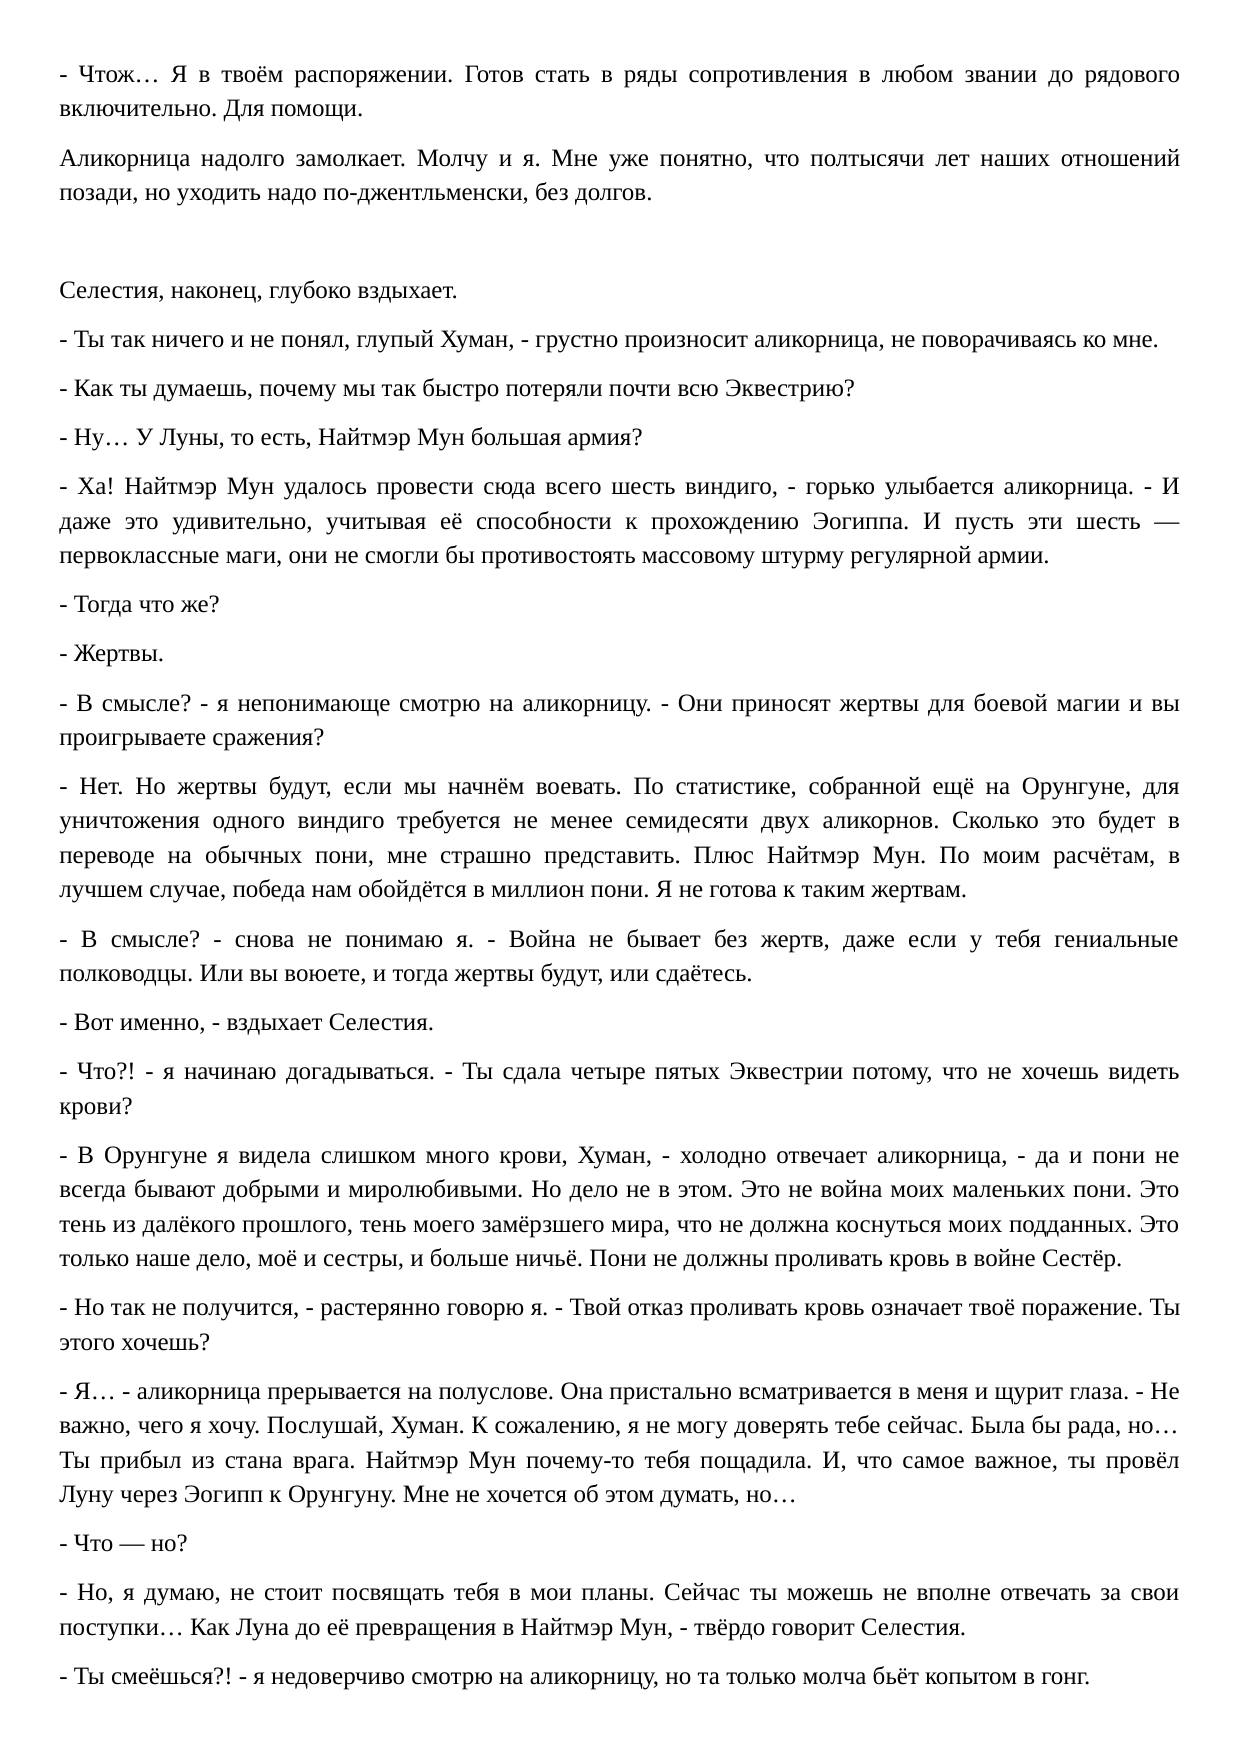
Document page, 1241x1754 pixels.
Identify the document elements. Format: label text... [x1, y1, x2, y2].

text - Нет. Но жертвы будут, если мы начнём воевать. По статистике, собранной ещё на Орунгуне, для уничтожения одного виндиго требуется не менее семидесяти двух аликорнов. Сколько это будет в переводе на обычных пони, мне страшно представить. Плюс Найтмэр Мун. По моим расчётам, в лучшем случае, победа нам обойдётся в миллион пони. Я не готова к таким жертвам. [59, 771, 1181, 903]
text - Но так не получится, - растерянно говорю я. - Твой отказ проливать кровь означает твоё поражение. Ты этого хочешь? [59, 1292, 1181, 1356]
text - Вот именно, - вздыхает Селестия. [59, 1007, 1181, 1036]
text - Я… - аликорница прерывается на полуслове. Она пристально всматривается в меня и щурит глаза. - Не важно, чего я хочу. Послушай, Хуман. К сожалению, я не могу доверять тебе сейчас. Была бы рада, но… Ты прибыл из стана врага. Найтмэр Мун почему-то тебя пощадила. И, что самое важное, ты провёл Луну через Эогипп к Орунгуну. Мне не хочется об этом думать, но… [59, 1376, 1181, 1508]
text - Но, я думаю, не стоит посвящать тебя в мои планы. Сейчас ты можешь не вполне отвечать за свои поступки… Как Луна до её превращения в Найтмэр Мун, - твёрдо говорит Селестия. [59, 1577, 1181, 1641]
text - Что — но? [59, 1528, 1181, 1557]
text - В смысле? - я непонимающе смотрю на аликорницу. - Они приносят жертвы для боевой магии и вы проигрываете сражения? [59, 688, 1181, 751]
text - Ха! Найтмэр Мун удалось провести сюда всего шесть виндиго, - горько улыбается аликорница. - И даже это удивительно, учитывая её способности к прохождению Эогиппа. И пусть эти шесть — первоклассные маги, они не смогли бы противостоять массовому штурму регулярной армии. [59, 471, 1181, 569]
text Аликорница надолго замолкает. Молчу и я. Мне уже понятно, что полтысячи лет наших отношений позади, но уходить надо по-джентльменски, без долгов. [59, 143, 1181, 206]
text - Ты так ничего и не понял, глупый Хуман, - грустно произносит аликорница, не поворачиваясь ко мне. [59, 324, 1181, 353]
text - Что?! - я начинаю догадываться. - Ты сдала четыре пятых Эквестрии потому, что не хочешь видеть крови? [59, 1056, 1181, 1119]
text - В Орунгуне я видела слишком много крови, Хуман, - холодно отвечает аликорница, - да и пони не всегда бывают добрыми и миролюбивыми. Но дело не в этом. Это не война моих маленьких пони. Это тень из далёкого прошлого, тень моего замёрзшего мира, что не должна коснуться моих подданных. Это только наше дело, моё и сестры, и больше ничьё. Пони не должны проливать кровь в войне Сестёр. [59, 1140, 1181, 1272]
text - Как ты думаешь, почему мы так быстро потеряли почти всю Эквестрию? [59, 373, 1181, 402]
text Селестия, наконец, глубоко вздыхает. [59, 275, 1181, 304]
text - Жертвы. [59, 638, 1181, 667]
text - Ты смеёшься?! - я недоверчиво смотрю на аликорницу, но та только молча бьёт копытом в гонг. [59, 1661, 1181, 1690]
text - Тогда что же? [59, 589, 1181, 618]
text - В смысле? - снова не понимаю я. - Война не бывает без жертв, даже если у тебя гениальные полководцы. Или вы воюете, и тогда жертвы будут, или сдаётесь. [59, 924, 1181, 987]
text - Чтож… Я в твоём распоряжении. Готов стать в ряды сопротивления в любом звании до рядового включительно. Для помощи. [59, 59, 1181, 122]
text - Ну… У Луны, то есть, Найтмэр Мун большая армия? [59, 422, 1181, 451]
